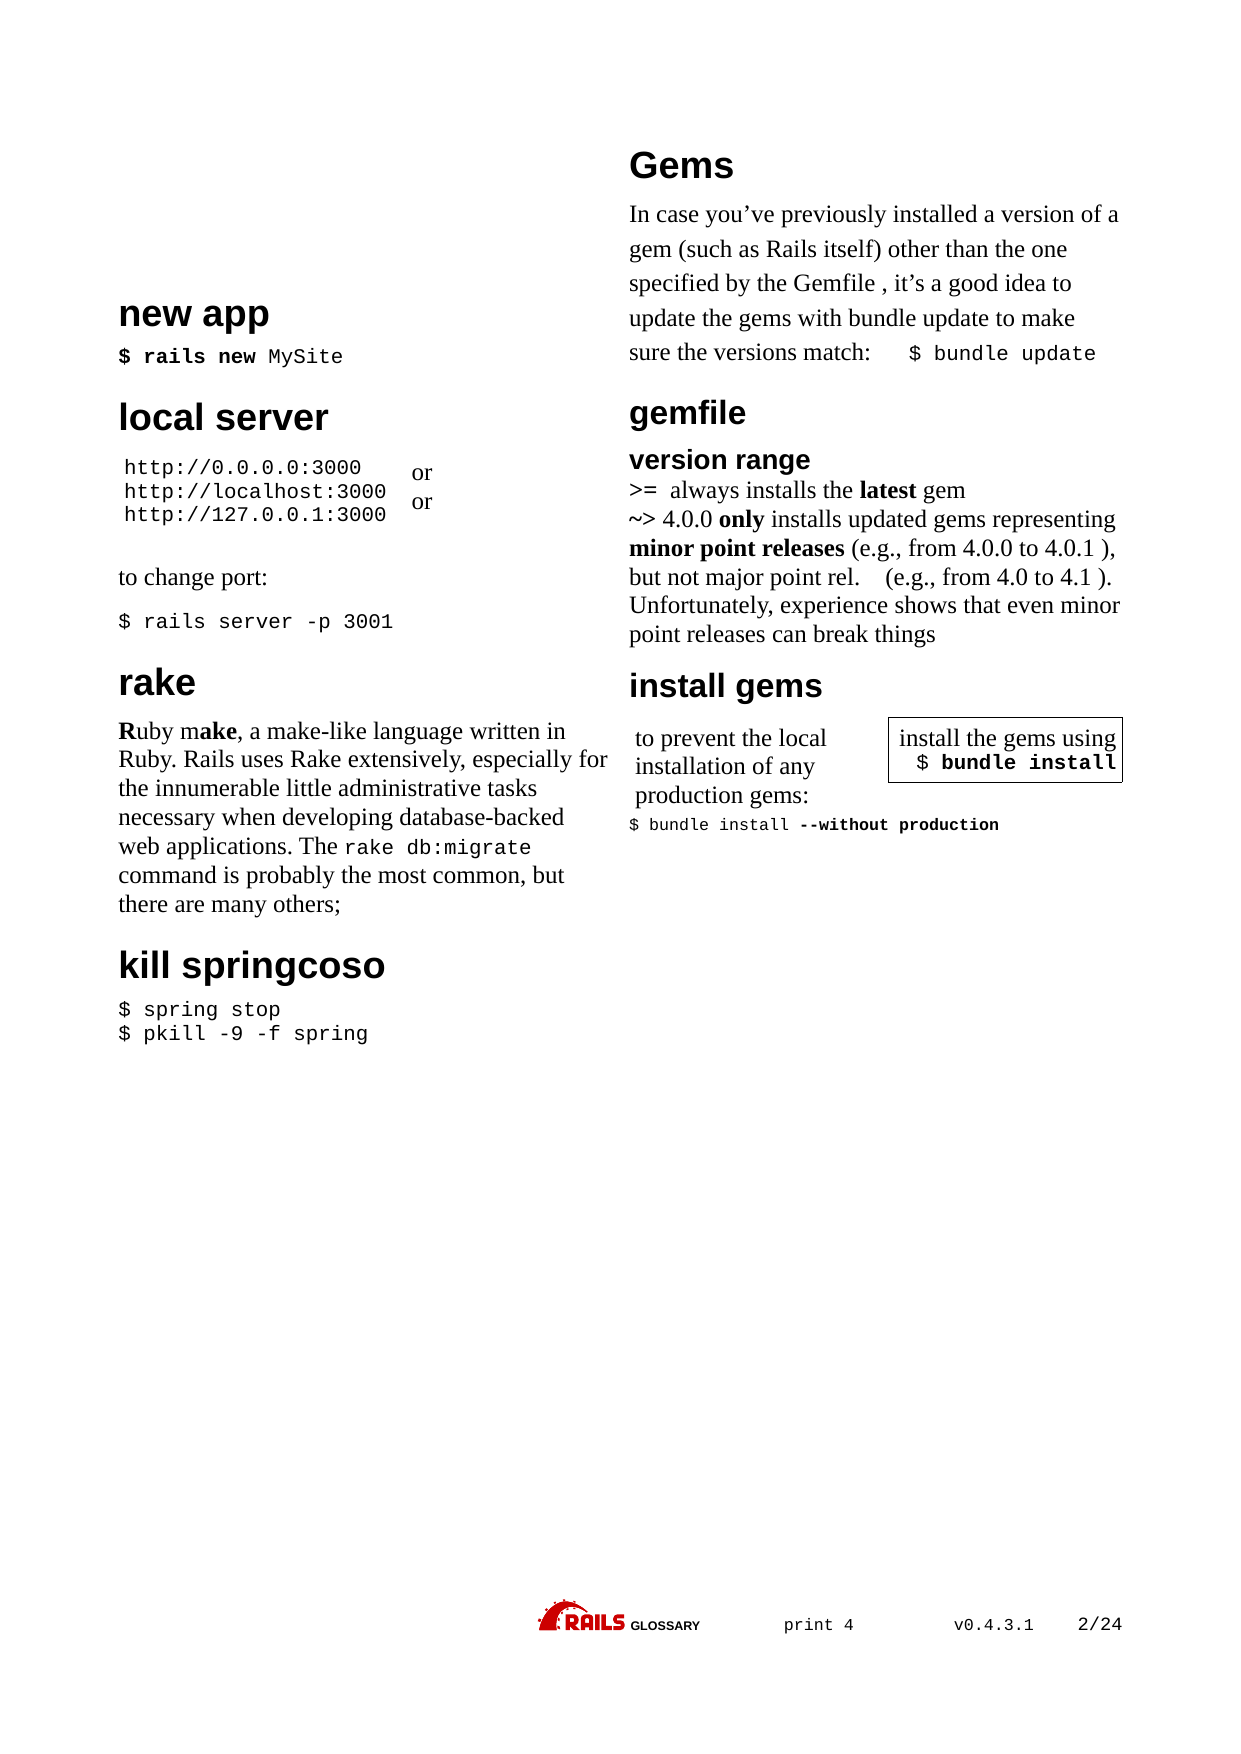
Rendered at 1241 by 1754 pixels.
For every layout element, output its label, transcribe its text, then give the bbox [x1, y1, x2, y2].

table_header or or [406, 451, 611, 534]
text >= always installs the latest gem [629, 476, 1122, 504]
subtitle local server [118, 395, 611, 439]
subtitle rake [118, 660, 611, 703]
subtitle new app [118, 290, 611, 334]
text Ruby make, a make-like language written in Ruby. Rails uses Rake extensively, especially for the innumerable little administrative tasks necessary when developing database-backed web applications. The rake db:migrate command is probably the most common, but there are many others; [118, 716, 611, 918]
subtitle gemfile [629, 393, 1122, 432]
table_header install the gems using $ bundle install [889, 718, 1122, 782]
text $ spring stop [118, 999, 611, 1023]
table_header http://0.0.0.0:3000 http://localhost:3000 http://127.0.0.1:3000 [118, 451, 406, 534]
text $ bundle install --without production [629, 817, 1122, 836]
subtitle Gems [629, 143, 1122, 187]
subtitle kill springcoso [118, 943, 611, 987]
text In case you’ve previously installed a version of a gem (such as Rails itself) other than the one specified by the Gemfile , it’s a good idea to update the gems with bundle update to make sure the versions match: $ bundle update [629, 199, 1122, 367]
subtitle install gems [629, 666, 1122, 704]
text $ rails server -p 3001 [118, 611, 611, 635]
text $ pkill -9 -f spring [118, 1023, 611, 1046]
table_header to prevent the local installation of any production gems: [629, 717, 888, 817]
table_cell [889, 783, 1122, 817]
text to change port: [118, 562, 611, 591]
text $ rails new MySite [118, 346, 611, 370]
text ~> 4.0.0 only installs updated gems representing minor point releases (e.g., from 4.0.0 to 4.0.1 ), but not major point rel. (e.g., from 4.0 to 4.1 ). Unfortunately, experience shows that even minor point releases can break things [629, 504, 1122, 648]
subtitle version range [629, 444, 1122, 476]
